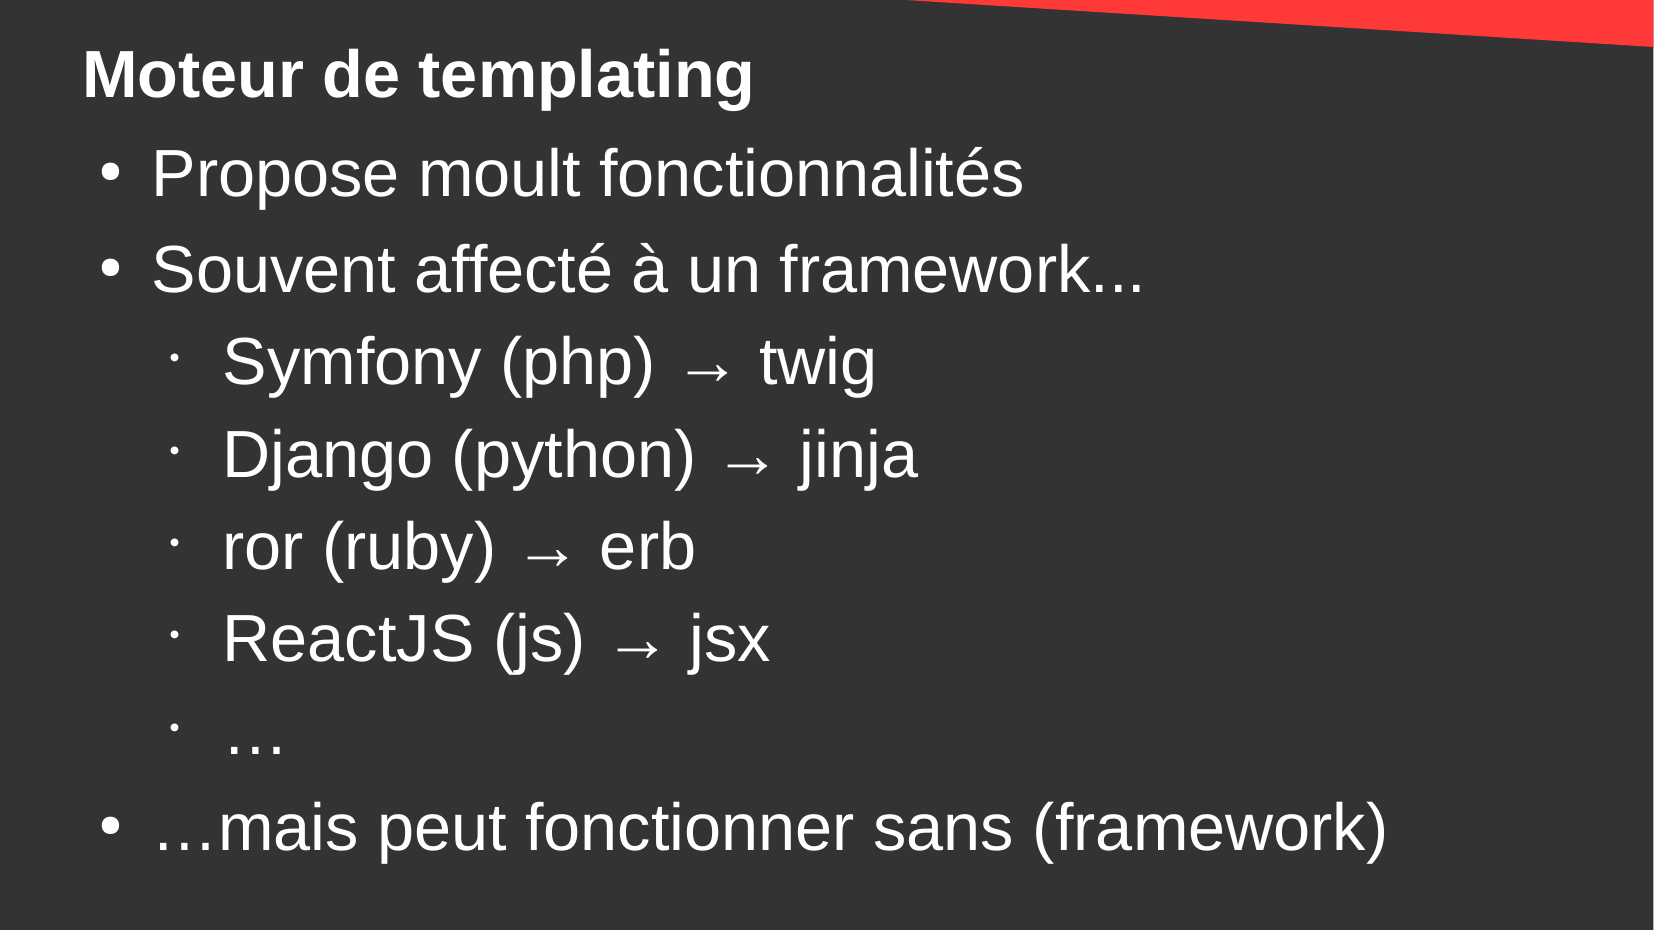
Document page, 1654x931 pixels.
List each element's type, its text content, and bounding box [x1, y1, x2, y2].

title Moteur de templating [82, 37, 1571, 114]
text_box [905, 0, 1654, 48]
list Propose moult fonctionnalités Souvent affecté à un framework... Symfony (php) → twig Django (python) → jinja ror (ruby) → erb ReactJS (js) → jsx … …mais peut fonctionner sans (framework) [80, 135, 1620, 886]
